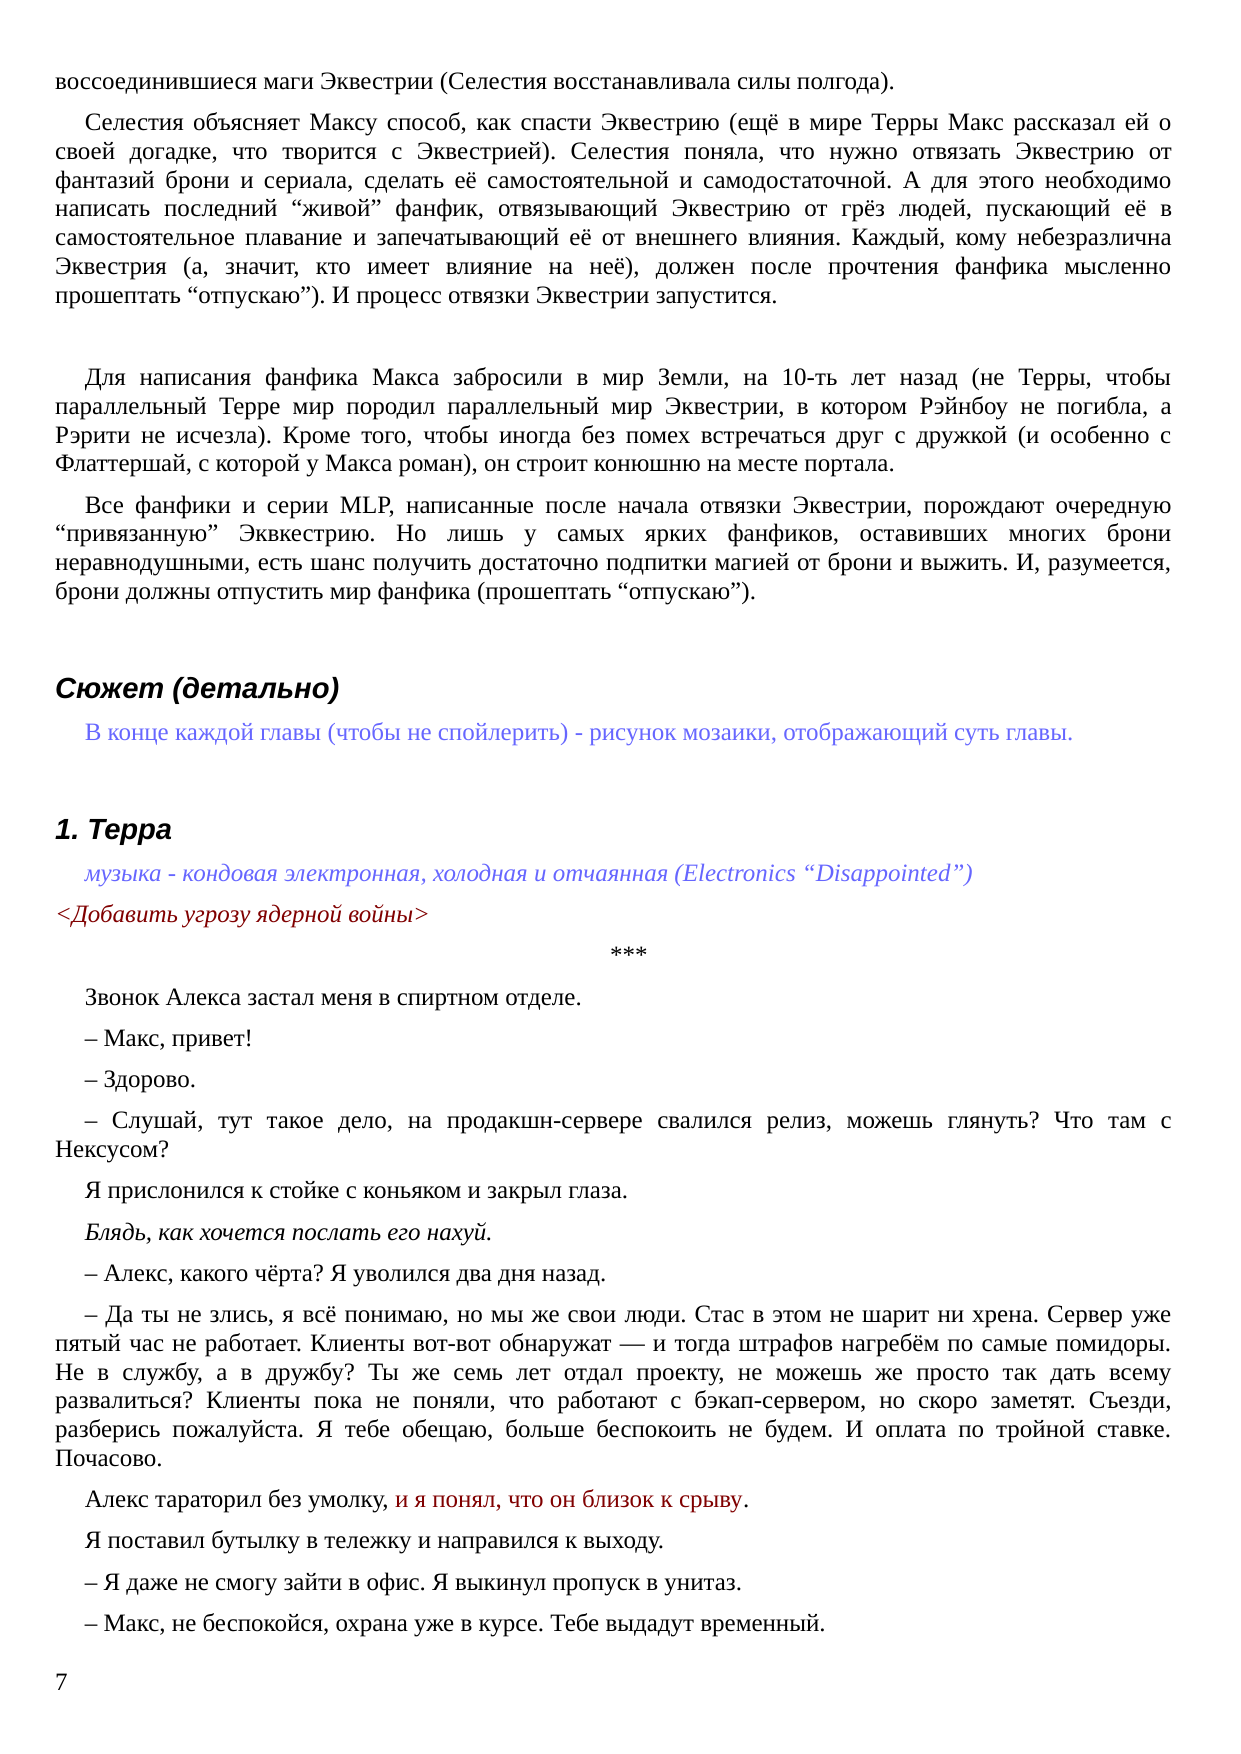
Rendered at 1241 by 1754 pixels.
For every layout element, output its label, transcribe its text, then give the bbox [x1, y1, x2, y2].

subtitle 1. Терра [55, 812, 1173, 846]
text Алекс тараторил без умолку, и я понял, что он близок к срыву. [55, 1484, 1173, 1513]
text Все фанфики и серии MLP, написанные после начала отвязки Эквестрии, порождают очередную “привязанную” Эквкестрию. Но лишь у самых ярких фанфиков, оставивших многих брони неравнодушными, есть шанс получить достаточно подпитки магией от брони и выжить. И, разумеется, брони должны отпустить мир фанфика (прошептать “отпускаю”). [55, 490, 1173, 605]
text *** [55, 941, 1173, 969]
text – Слушай, тут такое дело, на продакшн-сервере свалился релиз, можешь глянуть? Что там с Нексусом? [55, 1106, 1173, 1163]
text – Макс, привет! [55, 1023, 1173, 1052]
text воссоединившиеся маги Эквестрии (Селестия восстанавливала силы полгода). [55, 66, 1173, 95]
text <Добавить угрозу ядерной войны> [55, 899, 1173, 928]
text – Здорово. [55, 1064, 1173, 1093]
text – Алекс, какого чёрта? Я уволился два дня назад. [55, 1258, 1173, 1287]
subtitle Сюжет (детально) [55, 671, 1173, 704]
text Селестия объясняет Максу способ, как спасти Эквестрию (ещё в мире Терры Макс рассказал ей о своей догадке, что творится с Эквестрией). Селестия поняла, что нужно отвязать Эквестрию от фантазий брони и сериала, сделать её самостоятельной и самодостаточной. А для этого необходимо написать последний “живой” фанфик, отвязывающий Эквестрию от грёз людей, пускающий её в самостоятельное плавание и запечатывающий её от внешнего влияния. Каждый, кому небезразлична Эквестрия (а, значит, кто имеет влияние на неё), должен после прочтения фанфика мысленно прошептать “отпускаю”). И процесс отвязки Эквестрии запустится. [55, 107, 1173, 308]
text – Я даже не смогу зайти в офис. Я выкинул пропуск в унитаз. [55, 1567, 1173, 1596]
text Я прислонился к стойке с коньяком и закрыл глаза. [55, 1176, 1173, 1204]
text В конце каждой главы (чтобы не спойлерить) - рисунок мозаики, отображающий суть главы. [55, 717, 1173, 746]
text музыка - кондовая электронная, холодная и отчаянная (Electronics “Disappointed”) [55, 858, 1173, 887]
text – Макс, не беспокойся, охрана уже в курсе. Тебе выдадут временный. [55, 1608, 1173, 1637]
text Я поставил бутылку в тележку и направился к выходу. [55, 1526, 1173, 1554]
text Блядь, как хочется послать его нахуй. [55, 1217, 1173, 1246]
text Для написания фанфика Макса забросили в мир Земли, на 10-ть лет назад (не Терры, чтобы параллельный Терре мир породил параллельный мир Эквестрии, в котором Рэйнбоу не погибла, а Рэрити не исчезла). Кроме того, чтобы иногда без помех встречаться друг с дружкой (и особенно с Флаттершай, с которой у Макса роман), он строит конюшню на месте портала. [55, 362, 1173, 477]
text – Да ты не злись, я всё понимаю, но мы же свои люди. Стас в этом не шарит ни хрена. Сервер уже пятый час не работает. Клиенты вот-вот обнаружат — и тогда штрафов нагребём по самые помидоры. Не в службу, а в дружбу? Ты же семь лет отдал проекту, не можешь же просто так дать всему развалиться? Клиенты пока не поняли, что работают с бэкап-сервером, но скоро заметят. Съезди, разберись пожалуйста. Я тебе обещаю, больше беспокоить не будем. И оплата по тройной ставке. Почасово. [55, 1299, 1173, 1472]
text Звонок Алекса застал меня в спиртном отделе. [55, 982, 1173, 1011]
